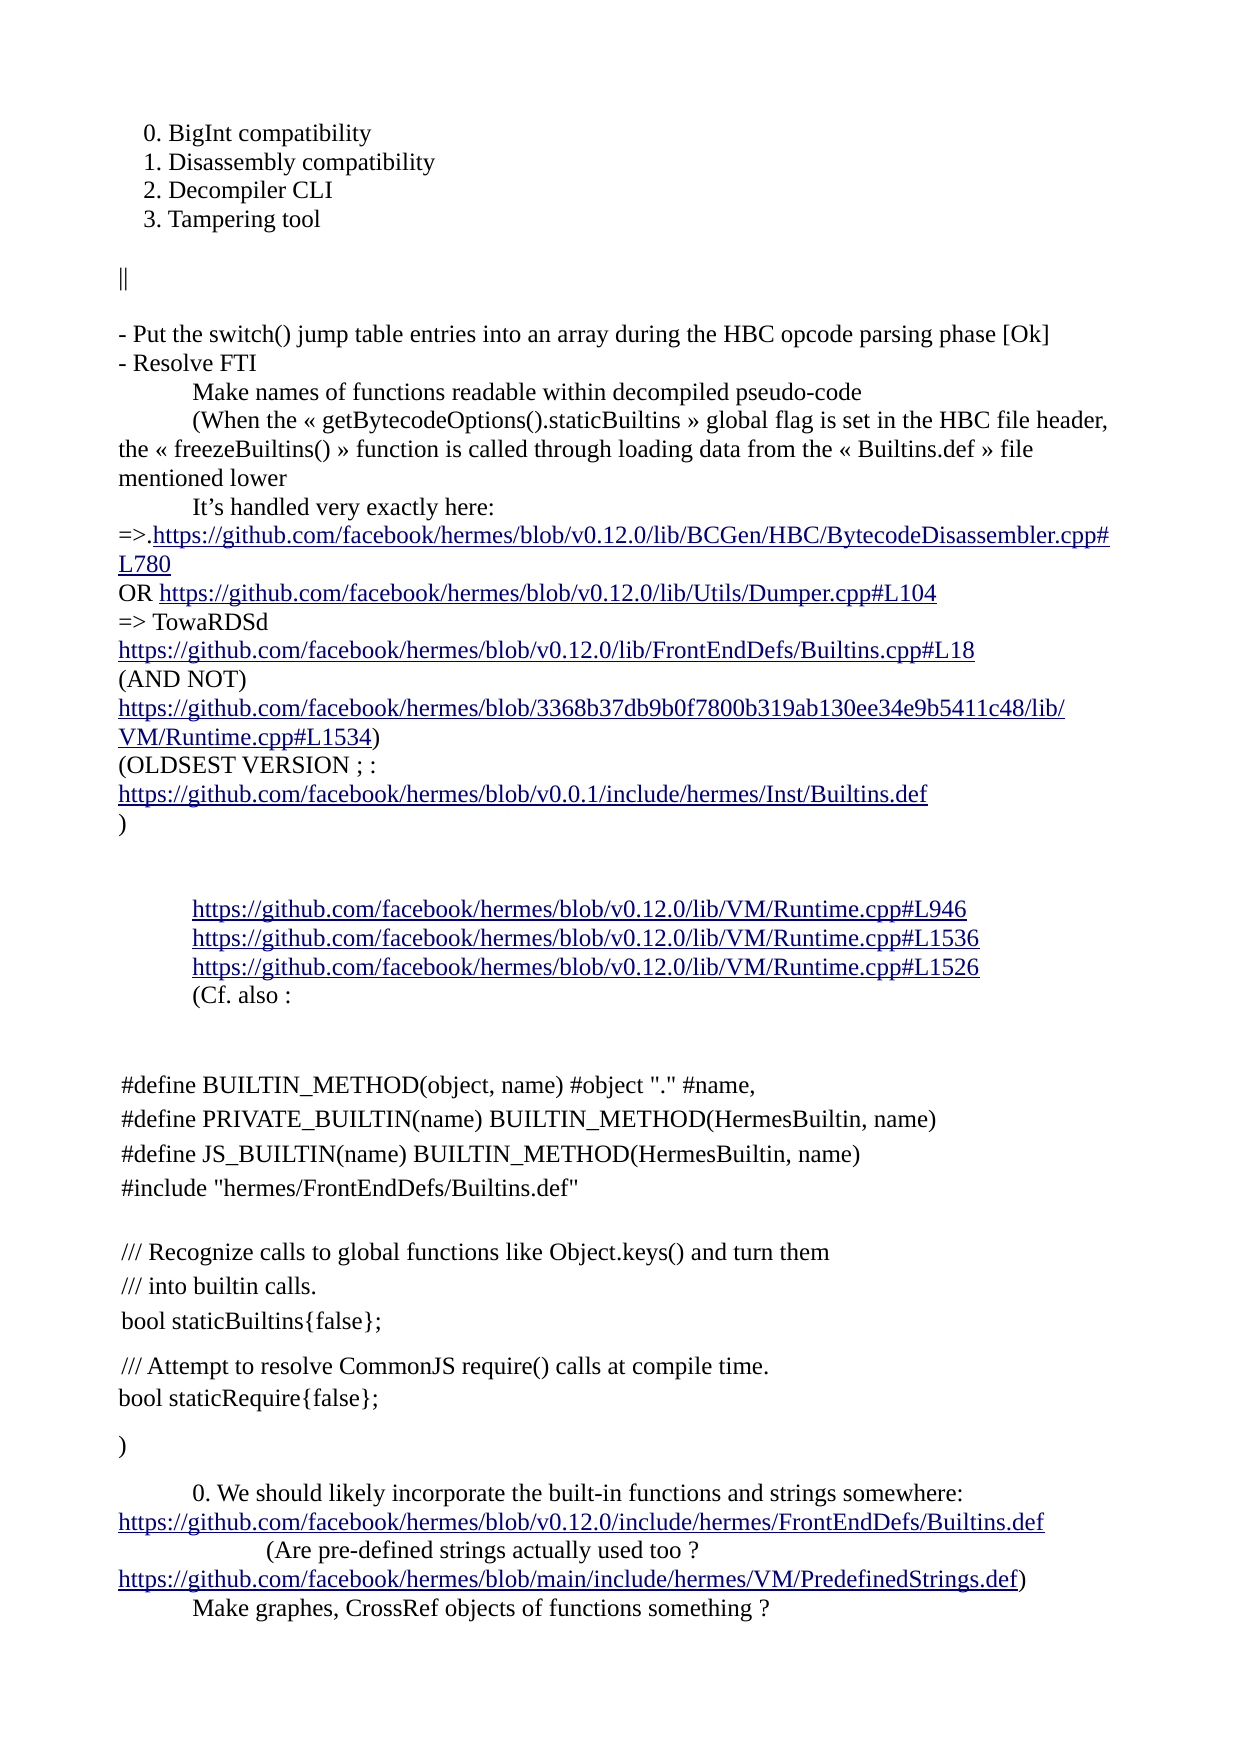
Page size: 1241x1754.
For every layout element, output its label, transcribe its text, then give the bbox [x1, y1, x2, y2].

table_header [118, 1338, 136, 1348]
text (When the « getBytecodeOptions().staticBuiltins » global flag is set in the HBC file header, the « freezeBuiltins() » function is called through loading data from the « Builtins.def » file mentioned lower [118, 406, 1122, 492]
text => TowaRDSd [118, 607, 1122, 636]
text 0. BigInt compatibility [118, 118, 1122, 147]
text (Cf. also : [118, 981, 1122, 1009]
text ) [118, 1431, 1122, 1459]
table_header /// into builtin calls. [118, 1269, 330, 1303]
text 2. Decompiler CLI [118, 176, 1122, 204]
text - Resolve FTI [118, 348, 1122, 377]
text 0. We should likely incorporate the built-in functions and strings somewhere: https://github.com/facebook/hermes/blob/v0.12.0/include/hermes/FrontEndDefs/Builtins.def [118, 1478, 1122, 1536]
text OR https://github.com/facebook/hermes/blob/v0.12.0/lib/Utils/Dumper.cpp#L104 [118, 578, 1122, 607]
text https://github.com/facebook/hermes/blob/v0.12.0/lib/VM/Runtime.cpp#L1536 [118, 923, 1122, 952]
text 3. Tampering tool [118, 204, 1122, 233]
table_header /// Attempt to resolve CommonJS require() calls at compile time. [118, 1348, 780, 1383]
table_cell #include "hermes/FrontEndDefs/Builtins.def" [118, 1171, 949, 1205]
table_header /// Recognize calls to global functions like Object.keys() and turn them [118, 1234, 840, 1268]
text bool staticRequire{false}; [118, 1383, 1122, 1412]
text Make graphes, CrossRef objects of functions something ? [118, 1593, 1122, 1622]
text (Are pre-defined strings actually used too ? https://github.com/facebook/hermes/blob/main/include/hermes/VM/PredefinedStrings.def) [118, 1536, 1122, 1593]
text https://github.com/facebook/hermes/blob/v0.12.0/lib/VM/Runtime.cpp#L1526 [118, 952, 1122, 981]
text It’s handled very exactly here: =>.https://github.com/facebook/hermes/blob/v0.12.0/lib/BCGen/HBC/BytecodeDisassembler.cpp#L780 [118, 492, 1122, 578]
table_header #define BUILTIN_METHOD(object, name) #object "." #name, [118, 1067, 949, 1101]
text - Put the switch() jump table entries into an array during the HBC opcode parsing phase [Ok] [118, 319, 1122, 348]
text (AND NOT) https://github.com/facebook/hermes/blob/3368b37db9b0f7800b319ab130ee34e9b5411c48/lib/VM/Runtime.cpp#L1534) [118, 664, 1122, 751]
text ) [118, 808, 1122, 837]
text (OLDSEST VERSION ; : [118, 751, 1122, 779]
table_cell #define JS_BUILTIN(name) BUILTIN_METHOD(HermesBuiltin, name) [118, 1136, 949, 1171]
text 1. Disassembly compatibility [118, 147, 1122, 176]
table_cell #define PRIVATE_BUILTIN(name) BUILTIN_METHOD(HermesBuiltin, name) [118, 1101, 949, 1136]
table_header bool staticBuiltins{false}; [118, 1303, 395, 1338]
text || [118, 262, 1122, 291]
text Make names of functions readable within decompiled pseudo-code [118, 377, 1122, 406]
text https://github.com/facebook/hermes/blob/v0.0.1/include/hermes/Inst/Builtins.def [118, 779, 1122, 808]
text https://github.com/facebook/hermes/blob/v0.12.0/lib/FrontEndDefs/Builtins.cpp#L18 [118, 636, 1122, 664]
text https://github.com/facebook/hermes/blob/v0.12.0/lib/VM/Runtime.cpp#L946 [118, 894, 1122, 923]
